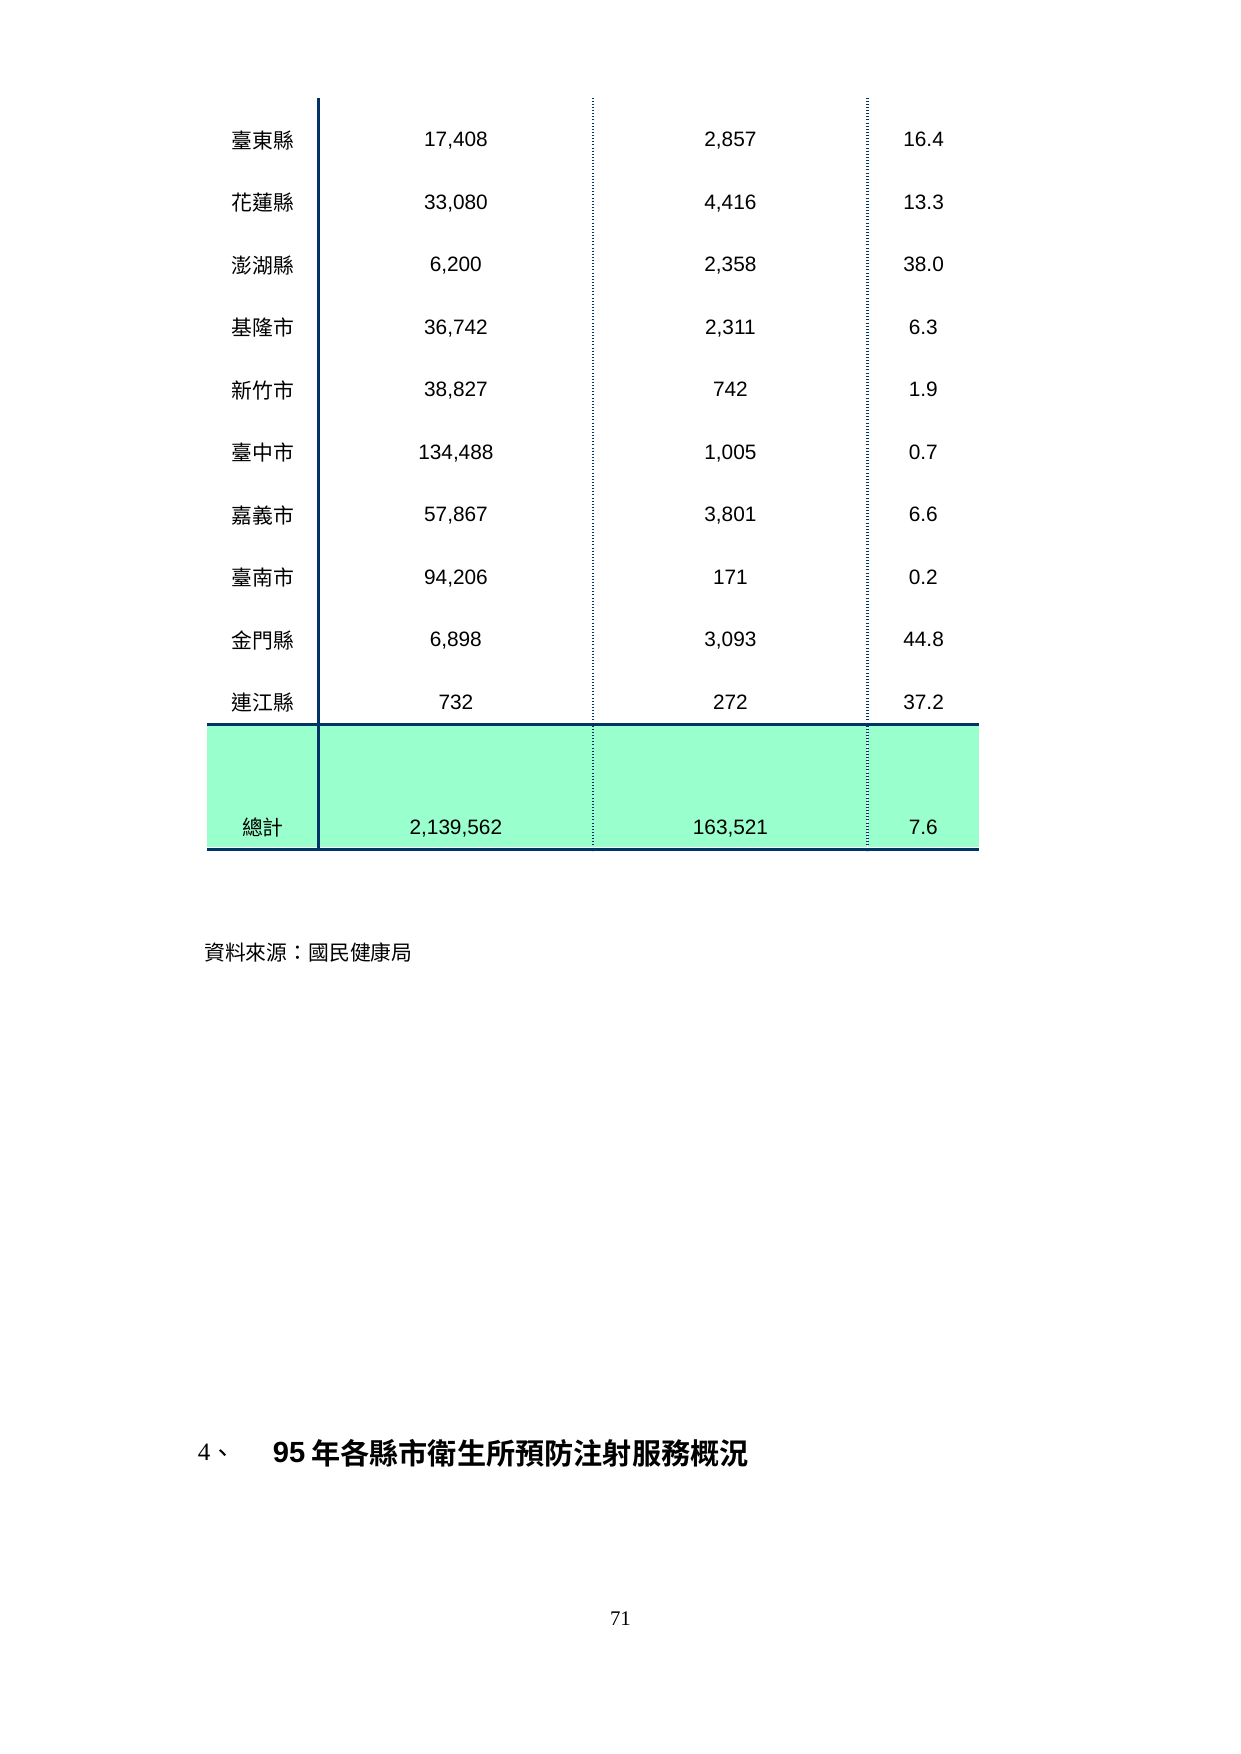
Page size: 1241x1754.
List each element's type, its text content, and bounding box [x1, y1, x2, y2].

table_cell 6,898 [320, 598, 593, 660]
table_cell 37.2 [868, 660, 979, 722]
table_cell 基隆市 [207, 285, 317, 347]
table_cell 1,005 [593, 410, 867, 472]
table_cell 13.3 [868, 160, 979, 222]
table_cell 17,408 [320, 98, 593, 160]
table_cell 1.9 [868, 348, 979, 410]
table_cell 6,200 [320, 223, 593, 285]
table_cell 臺中市 [207, 410, 317, 472]
table_cell 38.0 [868, 223, 979, 285]
table_cell 2,139,562 [320, 726, 593, 847]
table_cell 44.8 [868, 598, 979, 660]
table_cell 總計 [207, 726, 317, 847]
table_cell 2,311 [593, 285, 867, 347]
table_cell 33,080 [320, 160, 593, 222]
table_cell 花蓮縣 [207, 160, 317, 222]
table_cell 嘉義市 [207, 473, 317, 535]
table_cell 16.4 [868, 98, 979, 160]
table_cell 36,742 [320, 285, 593, 347]
table_cell 連江縣 [207, 660, 317, 722]
table_cell 732 [320, 660, 593, 722]
text 資料來源：國民健康局 [148, 910, 1092, 972]
table_cell 澎湖縣 [207, 223, 317, 285]
table_cell 臺南市 [207, 535, 317, 597]
table_cell 3,093 [593, 598, 867, 660]
table_cell 94,206 [320, 535, 593, 597]
table_cell 新竹市 [207, 348, 317, 410]
table_cell 4,416 [593, 160, 867, 222]
table_cell 272 [593, 660, 867, 722]
table_cell 742 [593, 348, 867, 410]
table_cell 臺東縣 [207, 98, 317, 160]
table_cell 38,827 [320, 348, 593, 410]
table_cell 0.7 [868, 410, 979, 472]
table_cell 6.3 [868, 285, 979, 347]
table_cell 6.6 [868, 473, 979, 535]
table_cell 金門縣 [207, 598, 317, 660]
table_cell 2,857 [593, 98, 867, 160]
table_cell 163,521 [593, 726, 867, 847]
table_cell 2,358 [593, 223, 867, 285]
table_cell 171 [593, 535, 867, 597]
list 95年各縣市衛生所預防注射服務概況 [198, 1410, 1092, 1472]
table_cell 7.6 [868, 726, 979, 847]
table_cell 0.2 [868, 535, 979, 597]
table_cell 57,867 [320, 473, 593, 535]
table_cell 134,488 [320, 410, 593, 472]
table_cell 3,801 [593, 473, 867, 535]
